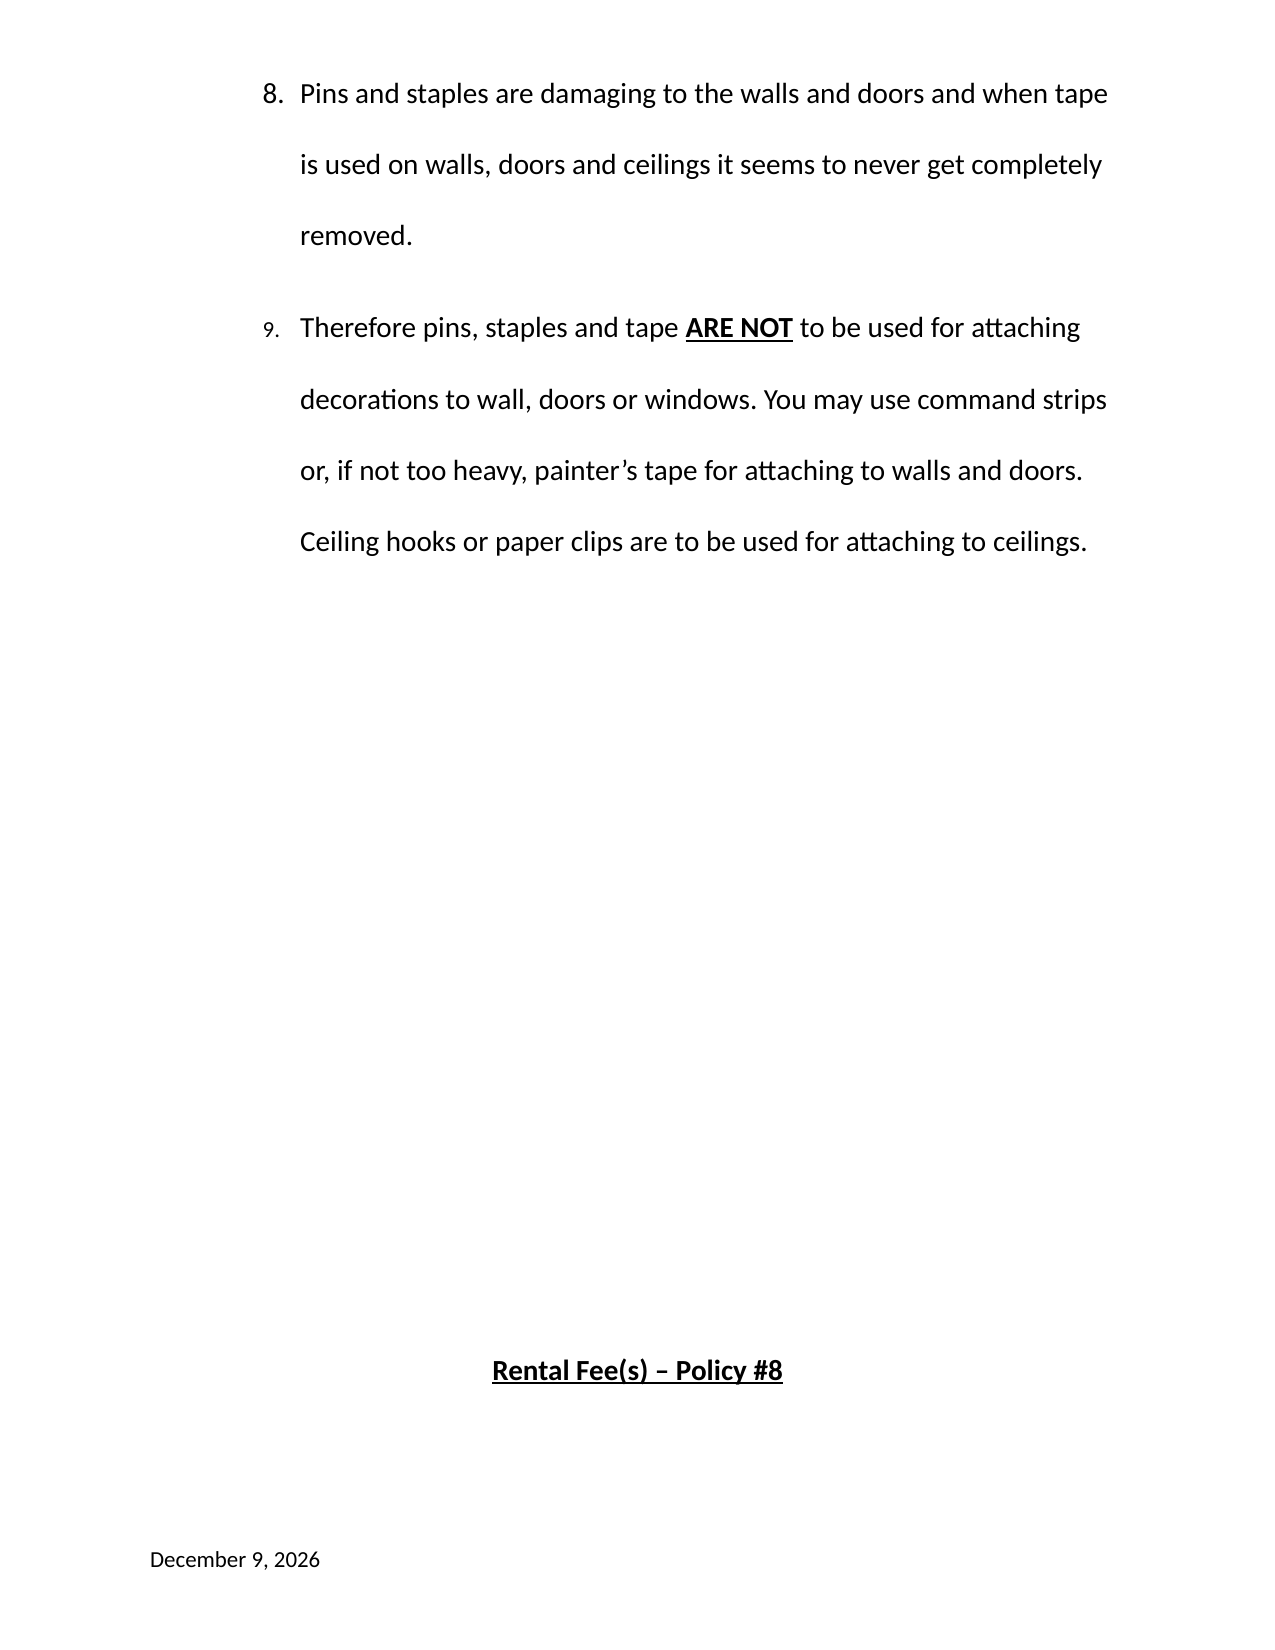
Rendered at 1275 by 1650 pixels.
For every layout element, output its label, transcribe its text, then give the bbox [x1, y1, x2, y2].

list Pins and staples are damaging to the walls and doors and when tape is used on walls, doors and ceilings it seems to never get completely removed. [262, 75, 1125, 253]
list Therefore pins, staples and tape ARE NOT to be used for attaching decorations to wall, doors or windows. You may use command strips or, if not too heavy, painter’s tape for attaching to walls and doors. Ceiling hooks or paper clips are to be used for attaching to ceilings. [262, 309, 1125, 559]
text Rental Fee(s) – Policy #8 [150, 1352, 1125, 1388]
